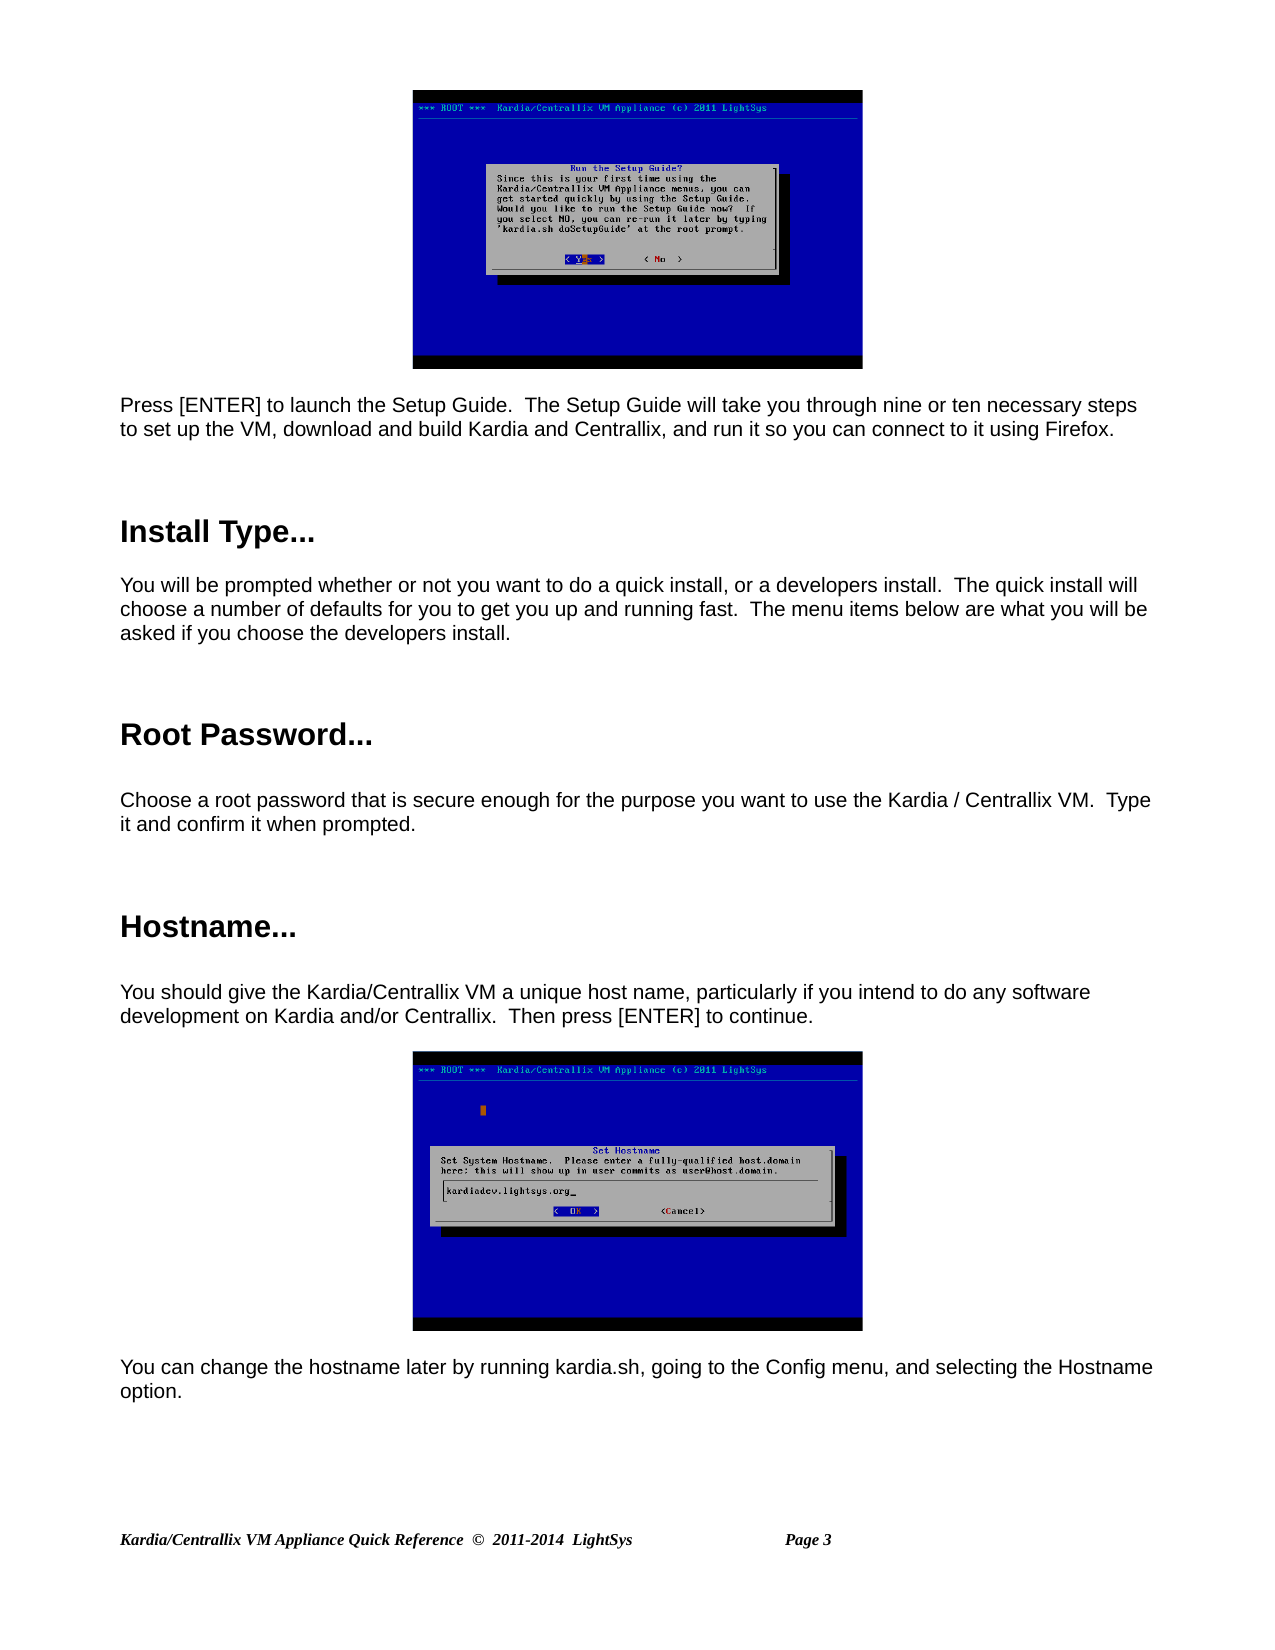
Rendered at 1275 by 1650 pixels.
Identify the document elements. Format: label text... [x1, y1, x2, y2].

text Choose a root password that is secure enough for the purpose you want to use the Kardia / Centrallix VM. Type it and confirm it when prompted. [120, 788, 1155, 836]
picture [412, 90, 863, 369]
text Install Type... [120, 513, 1155, 549]
text Root Password... [120, 716, 1155, 752]
text Hostname... [120, 908, 1155, 944]
text You should give the Kardia/Centrallix VM a unique host name, particularly if you intend to do any software development on Kardia and/or Centrallix. Then press [ENTER] to continue. [120, 980, 1155, 1028]
text Press [ENTER] to launch the Setup Guide. The Setup Guide will take you through nine or ten necessary steps to set up the VM, download and build Kardia and Centrallix, and run it so you can connect to it using Firefox. [120, 393, 1155, 441]
text You will be prompted whether or not you want to do a quick install, or a developers install. The quick install will choose a number of defaults for you to get you up and running fast. The menu items below are what you will be asked if you choose the developers install. [120, 573, 1155, 644]
picture [412, 1051, 863, 1331]
text You can change the hostname later by running kardia.sh, going to the Config menu, and selecting the Hostname option. [120, 1355, 1155, 1403]
